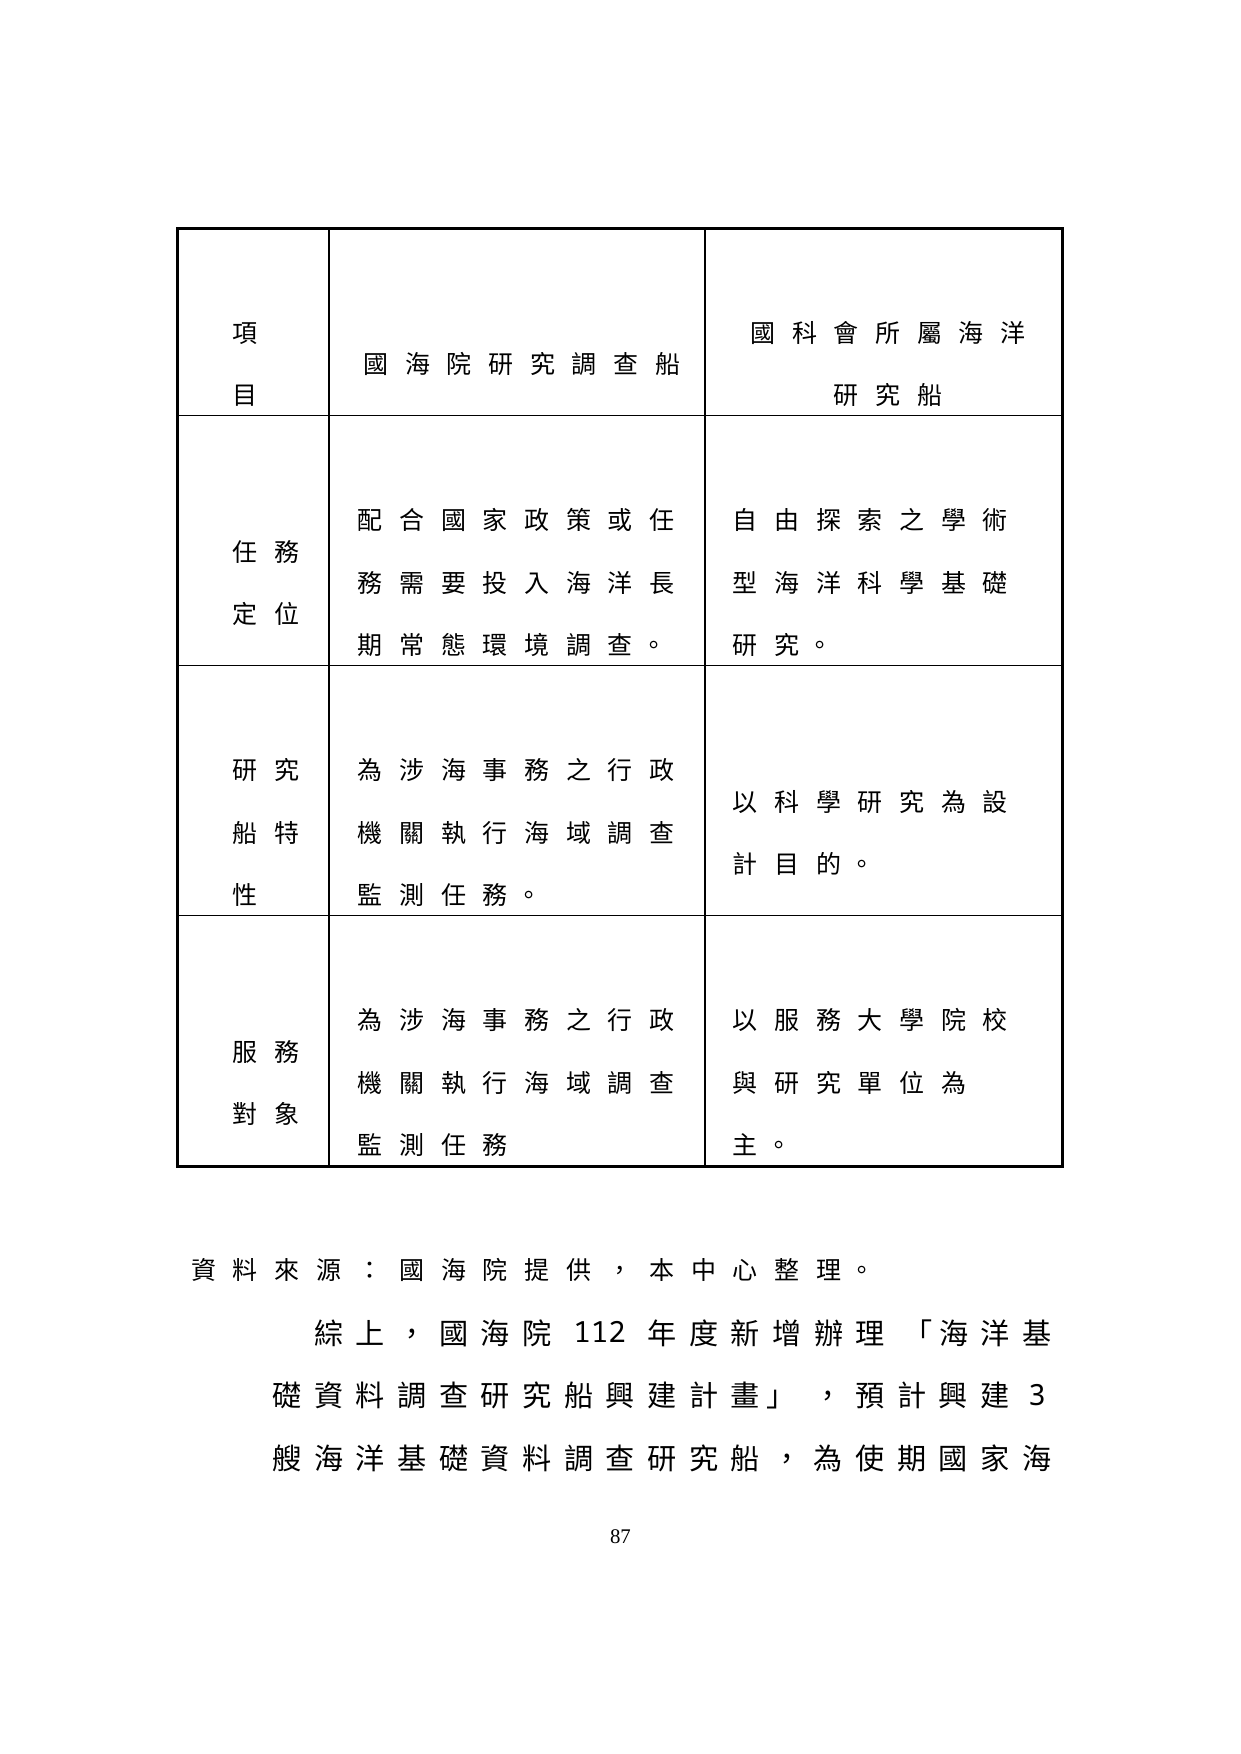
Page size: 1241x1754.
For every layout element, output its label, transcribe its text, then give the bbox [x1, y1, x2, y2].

text 資料來源：國海院提供，本中心整理。 [165, 1227, 1058, 1290]
table_cell 為涉海事務之行政機關執行海域調查監測任務 [330, 916, 704, 1165]
table_cell 為涉海事務之行政機關執行海域調查監測任務。 [330, 666, 704, 915]
table_header 國科會所屬海洋研究船 [706, 230, 1061, 415]
table_cell 研究船特性 [179, 666, 328, 915]
table_header 國海院研究調查船 [330, 230, 704, 415]
table_cell 以服務大學院校與研究單位為主。 [706, 916, 1061, 1165]
table_cell 服務對象 [179, 916, 328, 1165]
table_header 項 目 [179, 230, 328, 415]
text 綜上，國海院112年度新增辦理「海洋基礎資料調查研究船興建計畫」，預計興建3艘海洋基礎資料調查研究船，為使期國家海 [242, 1290, 1058, 1477]
table_cell 自由探索之學術型海洋科學基礎研究。 [706, 416, 1061, 665]
table_cell 配合國家政策或任務需要投入海洋長期常態環境調查。 [330, 416, 704, 665]
table_cell 以科學研究為設計目的。 [706, 666, 1061, 915]
table_cell 任務定位 [179, 416, 328, 665]
